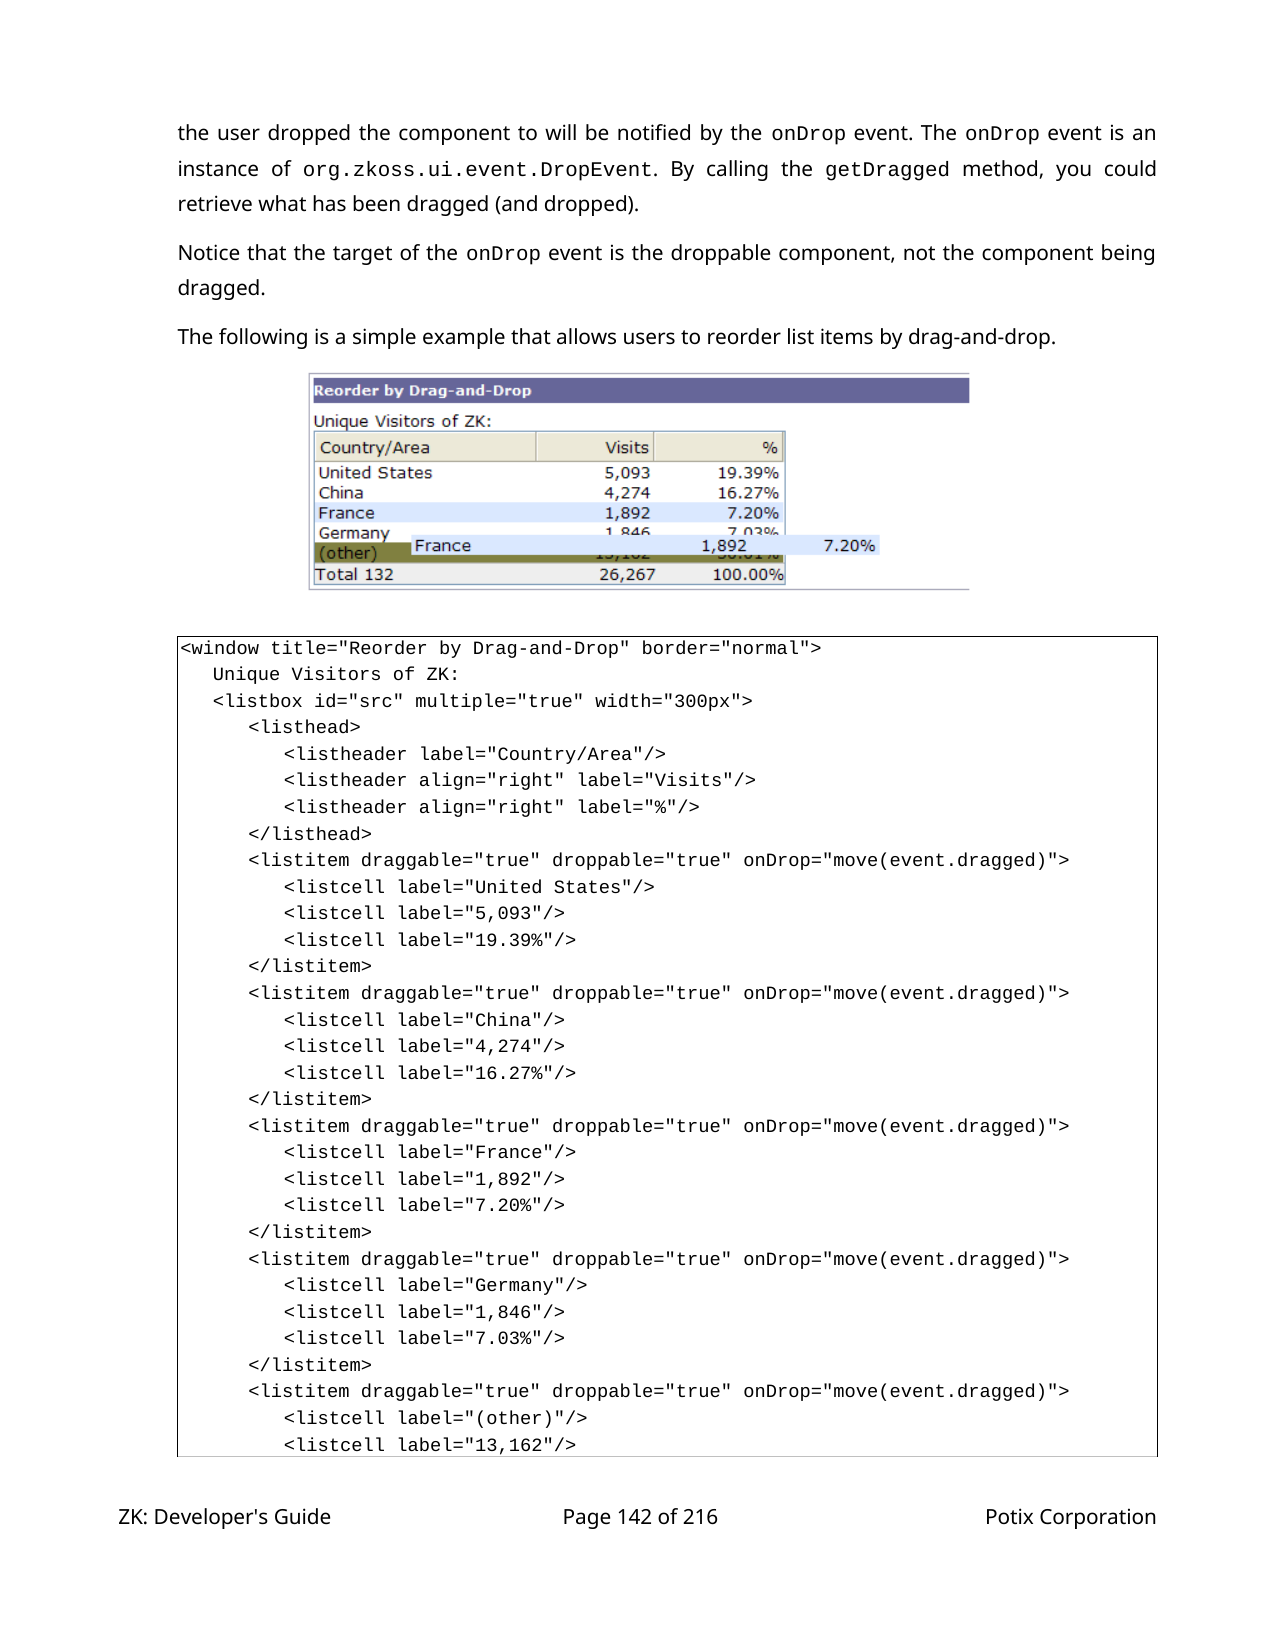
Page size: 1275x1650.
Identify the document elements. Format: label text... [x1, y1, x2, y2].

text Notice that the target of the onDrop event is the droppable component, not the component being dragged. [177, 238, 1157, 302]
text <window title="Reorder by Drag-and-Drop" border="normal"> Unique Visitors of ZK: <listbox id="src" multiple="true" width="300px"> <listhead> <listheader label="Country/Area"/> <listheader align="right" label="Visits"/> <listheader align="right" label="%"/> </listhead> <listitem draggable="true" droppable="true" onDrop="move(event.dragged)"> <listcell label="United States"/> <listcell label="5,093"/> <listcell label="19.39%"/> </listitem> <listitem draggable="true" droppable="true" onDrop="move(event.dragged)"> <listcell label="China"/> <listcell label="4,274"/> <listcell label="16.27%"/> </listitem> <listitem draggable="true" droppable="true" onDrop="move(event.dragged)"> <listcell label="France"/> <listcell label="1,892"/> <listcell label="7.20%"/> </listitem> <listitem draggable="true" droppable="true" onDrop="move(event.dragged)"> <listcell label="Germany"/> <listcell label="1,846"/> <listcell label="7.03%"/> </listitem> <listitem draggable="true" droppable="true" onDrop="move(event.dragged)"> <listcell label="(other)"/> <listcell label="13,162"/> [178, 637, 1157, 1456]
text The following is a simple example that allows users to reorder list items by drag-and-drop. [177, 322, 1157, 351]
text the user dropped the component to will be notified by the onDrop event. The onDrop event is an instance of org.zkoss.ui.event.DropEvent. By calling the getDragged method, you could retrieve what has been dragged (and dropped). [177, 118, 1157, 217]
picture [305, 368, 970, 594]
